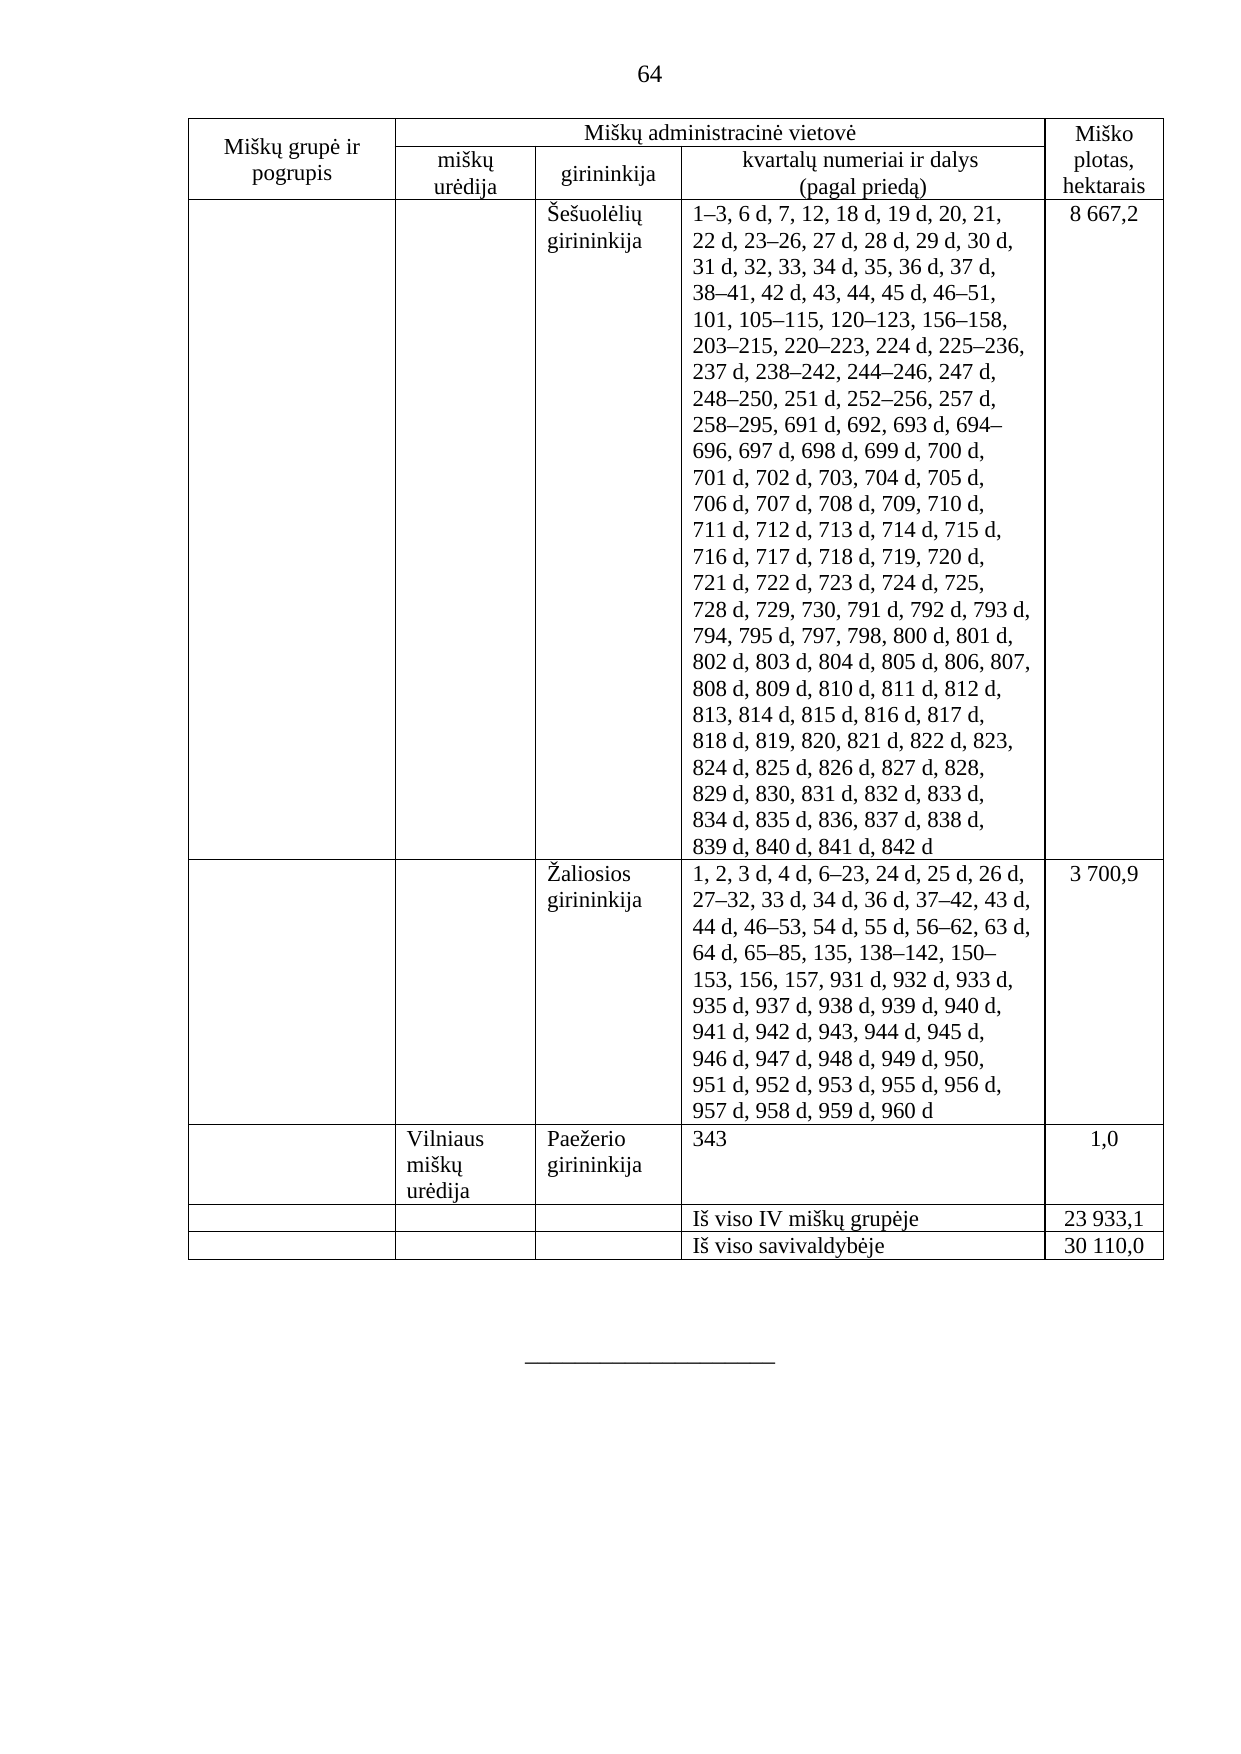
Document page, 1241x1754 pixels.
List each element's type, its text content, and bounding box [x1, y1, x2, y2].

table_cell [189, 1125, 395, 1204]
table_cell 1, 2, 3 d, 4 d, 6–23, 24 d, 25 d, 26 d, 27–32, 33 d, 34 d, 36 d, 37–42, 43 d, 44 d, 46–53, 54 d, 55 d, 56–62, 63 d, 64 d, 65–85, 135, 138–142, 150–153, 156, 157, 931 d, 932 d, 933 d, 935 d, 937 d, 938 d, 939 d, 940 d, 941 d, 942 d, 943, 944 d, 945 d, 946 d, 947 d, 948 d, 949 d, 950, 951 d, 952 d, 953 d, 955 d, 956 d, 957 d, 958 d, 959 d, 960 d [682, 860, 1044, 1124]
table_header Miškų grupė ir pogrupis [189, 119, 395, 199]
table_cell Iš viso IV miškų grupėje [682, 1205, 1044, 1231]
table_cell 30 110,0 [1046, 1232, 1163, 1259]
table_cell Vilniaus miškų urėdija [396, 1125, 535, 1204]
table_cell Iš viso savivaldybėje [682, 1232, 1044, 1259]
table_cell Šešuolėlių girininkija [536, 200, 681, 859]
table_cell [396, 200, 535, 859]
table_cell [189, 200, 395, 859]
table_cell 8 667,2 [1046, 200, 1163, 859]
table_cell 1,0 [1046, 1125, 1163, 1204]
table_cell miškų urėdija [396, 147, 535, 199]
table_cell 1–3, 6 d, 7, 12, 18 d, 19 d, 20, 21, 22 d, 23–26, 27 d, 28 d, 29 d, 30 d, 31 d, 32, 33, 34 d, 35, 36 d, 37 d, 38–41, 42 d, 43, 44, 45 d, 46–51, 101, 105–115, 120–123, 156–158, 203–215, 220–223, 224 d, 225–236, 237 d, 238–242, 244–246, 247 d, 248–250, 251 d, 252–256, 257 d, 258–295, 691 d, 692, 693 d, 694–696, 697 d, 698 d, 699 d, 700 d, 701 d, 702 d, 703, 704 d, 705 d, 706 d, 707 d, 708 d, 709, 710 d, 711 d, 712 d, 713 d, 714 d, 715 d, 716 d, 717 d, 718 d, 719, 720 d, 721 d, 722 d, 723 d, 724 d, 725, 728 d, 729, 730, 791 d, 792 d, 793 d, 794, 795 d, 797, 798, 800 d, 801 d, 802 d, 803 d, 804 d, 805 d, 806, 807, 808 d, 809 d, 810 d, 811 d, 812 d, 813, 814 d, 815 d, 816 d, 817 d, 818 d, 819, 820, 821 d, 822 d, 823, 824 d, 825 d, 826 d, 827 d, 828, 829 d, 830, 831 d, 832 d, 833 d, 834 d, 835 d, 836, 837 d, 838 d, 839 d, 840 d, 841 d, 842 d [682, 200, 1044, 859]
table_header Miškų administracinė vietovė [396, 119, 1044, 146]
table_cell [189, 1205, 395, 1231]
table_cell [536, 1205, 681, 1231]
table_cell [396, 1232, 535, 1259]
table_cell [396, 1205, 535, 1231]
table_cell [536, 1232, 681, 1259]
table_cell [396, 860, 535, 1124]
table_cell Paežerio girininkija [536, 1125, 681, 1204]
table_cell kvartalų numeriai ir dalys (pagal priedą) [682, 147, 1044, 199]
text –––––––––––––––––––– [177, 1346, 1122, 1375]
table_cell [189, 1232, 395, 1259]
table_cell 343 [682, 1125, 1044, 1204]
table_cell [189, 860, 395, 1124]
table_cell 3 700,9 [1046, 860, 1163, 1124]
table_cell girininkija [536, 147, 681, 199]
table_cell 23 933,1 [1046, 1205, 1163, 1231]
table_header Miško plotas, hektarais [1046, 119, 1163, 199]
table_cell Žaliosios girininkija [536, 860, 681, 1124]
